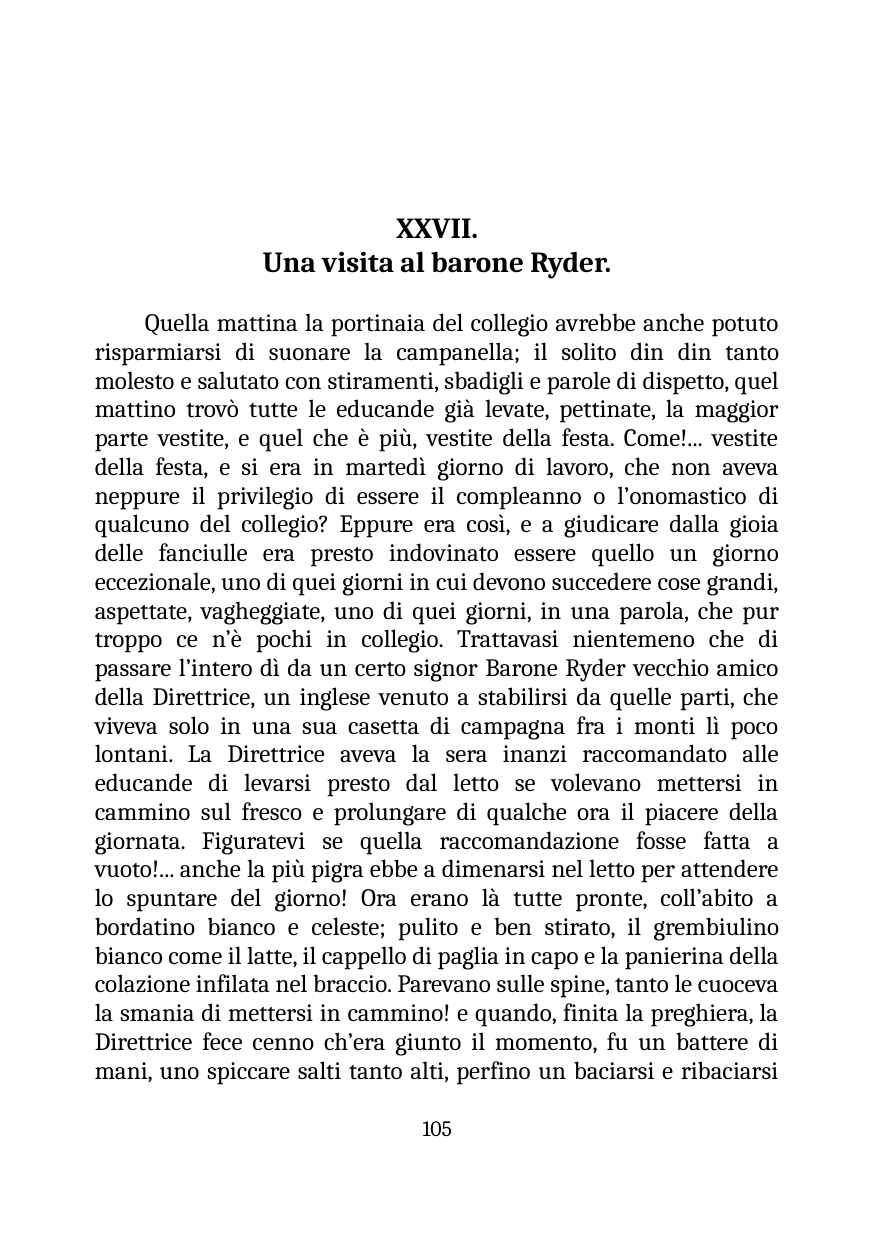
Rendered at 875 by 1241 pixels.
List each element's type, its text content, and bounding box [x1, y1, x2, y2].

text Quella mattina la portinaia del collegio avrebbe anche potuto risparmiarsi di suonare la campanella; il solito din din tanto molesto e salutato con stiramenti, sbadigli e parole di dispetto, quel mattino trovò tutte le educande già levate, pettinate, la maggior parte vestite, e quel che è più, vestite della festa. Come!... vestite della festa, e si era in martedì giorno di lavoro, che non aveva neppure il privilegio di essere il compleanno o l’onomastico di qualcuno del collegio? Eppure era così, e a giudicare dalla gioia delle fanciulle era presto indovinato essere quello un giorno eccezionale, uno di quei giorni in cui devono succedere cose grandi, aspettate, vagheggiate, uno di quei giorni, in una parola, che pur troppo ce n’è pochi in collegio. Trattavasi nientemeno che di passare l’intero dì da un certo signor Barone Ryder vecchio amico della Direttrice, un inglese venuto a stabilirsi da quelle parti, che viveva solo in una sua casetta di campagna fra i monti lì poco lontani. La Direttrice aveva la sera inanzi raccomandato alle educande di levarsi presto dal letto se volevano mettersi in cammino sul fresco e prolungare di qualche ora il piacere della giornata. Figuratevi se quella raccomandazione fosse fatta a vuoto!... anche la più pigra ebbe a dimenarsi nel letto per attendere lo spuntare del giorno! Ora erano là tutte pronte, coll’abito a bordatino bianco e celeste; pulito e ben stirato, il grembiulino bianco come il latte, il cappello di paglia in capo e la panierina della colazione infilata nel braccio. Parevano sulle spine, tanto le cuoceva la smania di mettersi in cammino! e quando, finita la preghiera, la Direttrice fece cenno ch’era giunto il momento, fu un battere di mani, uno spiccare salti tanto alti, perfino un baciarsi e ribaciarsi [94, 309, 779, 1085]
subtitle XXVII. Una visita al barone Ryder. [94, 213, 779, 280]
